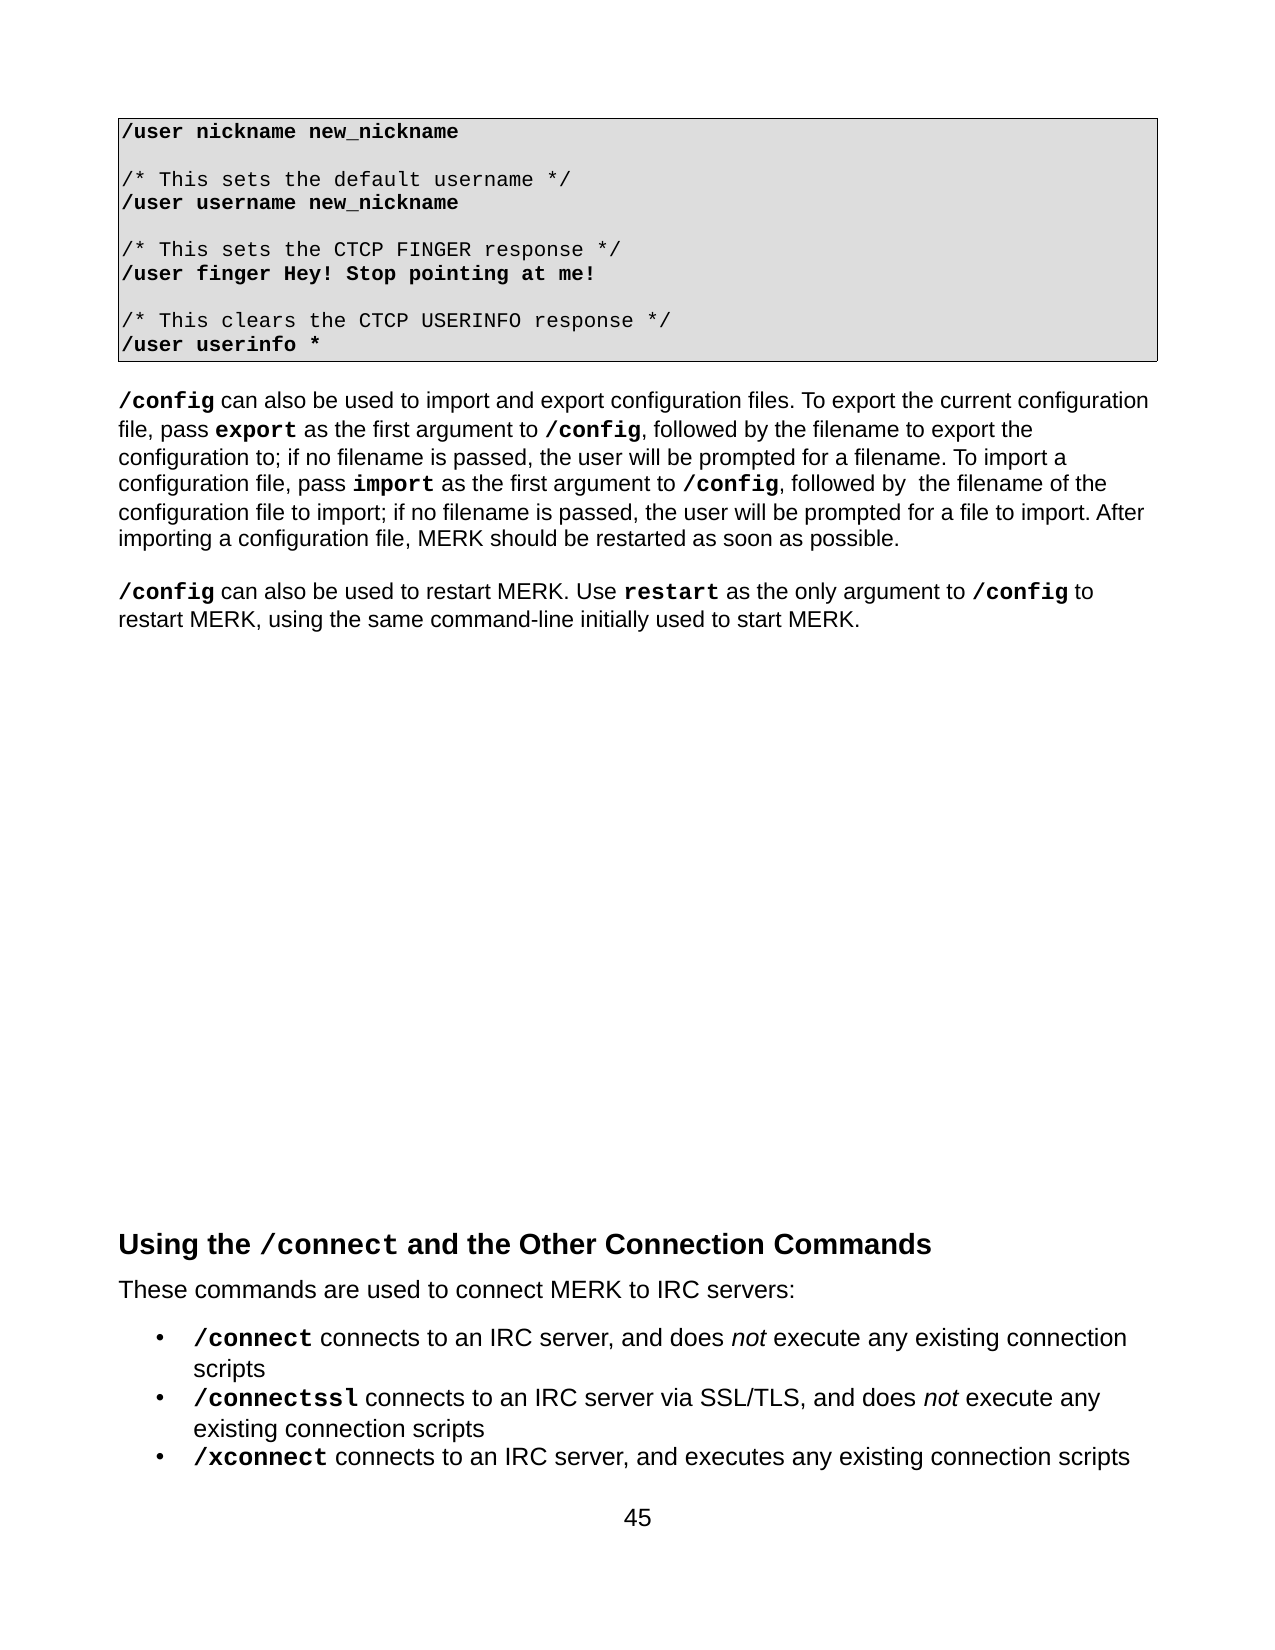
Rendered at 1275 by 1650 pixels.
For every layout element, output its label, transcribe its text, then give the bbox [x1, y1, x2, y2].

text /config can also be used to restart MERK. Use restart as the only argument to /config to restart MERK, using the same command-line initially used to start MERK. [118, 578, 1157, 632]
subtitle Using the /connect and the Other Connection Commands [118, 1227, 1157, 1263]
text These commands are used to connect MERK to IRC servers: [118, 1275, 1157, 1304]
table_header /user nickname new_nickname /* This sets the default username */ /user username new_nickname /* This sets the CTCP FINGER response */ /user finger Hey! Stop pointing at me! /* This clears the CTCP USERINFO response */ /user userinfo * [119, 119, 1157, 361]
list /connect connects to an IRC server, and does not execute any existing connection scripts [156, 1323, 1157, 1383]
text /config can also be used to import and export configuration files. To export the current configuration file, pass export as the first argument to /config, followed by the filename to export the configuration to; if no filename is passed, the user will be prompted for a filename. To import a configuration file, pass import as the first argument to /config, followed by the filename of the configuration file to import; if no filename is passed, the user will be prompted for a file to import. After importing a configuration file, MERK should be restarted as soon as possible. [118, 387, 1157, 551]
list /xconnect connects to an IRC server, and executes any existing connection scripts [156, 1442, 1157, 1473]
list /connectssl connects to an IRC server via SSL/TLS, and does not execute any existing connection scripts [156, 1383, 1157, 1442]
